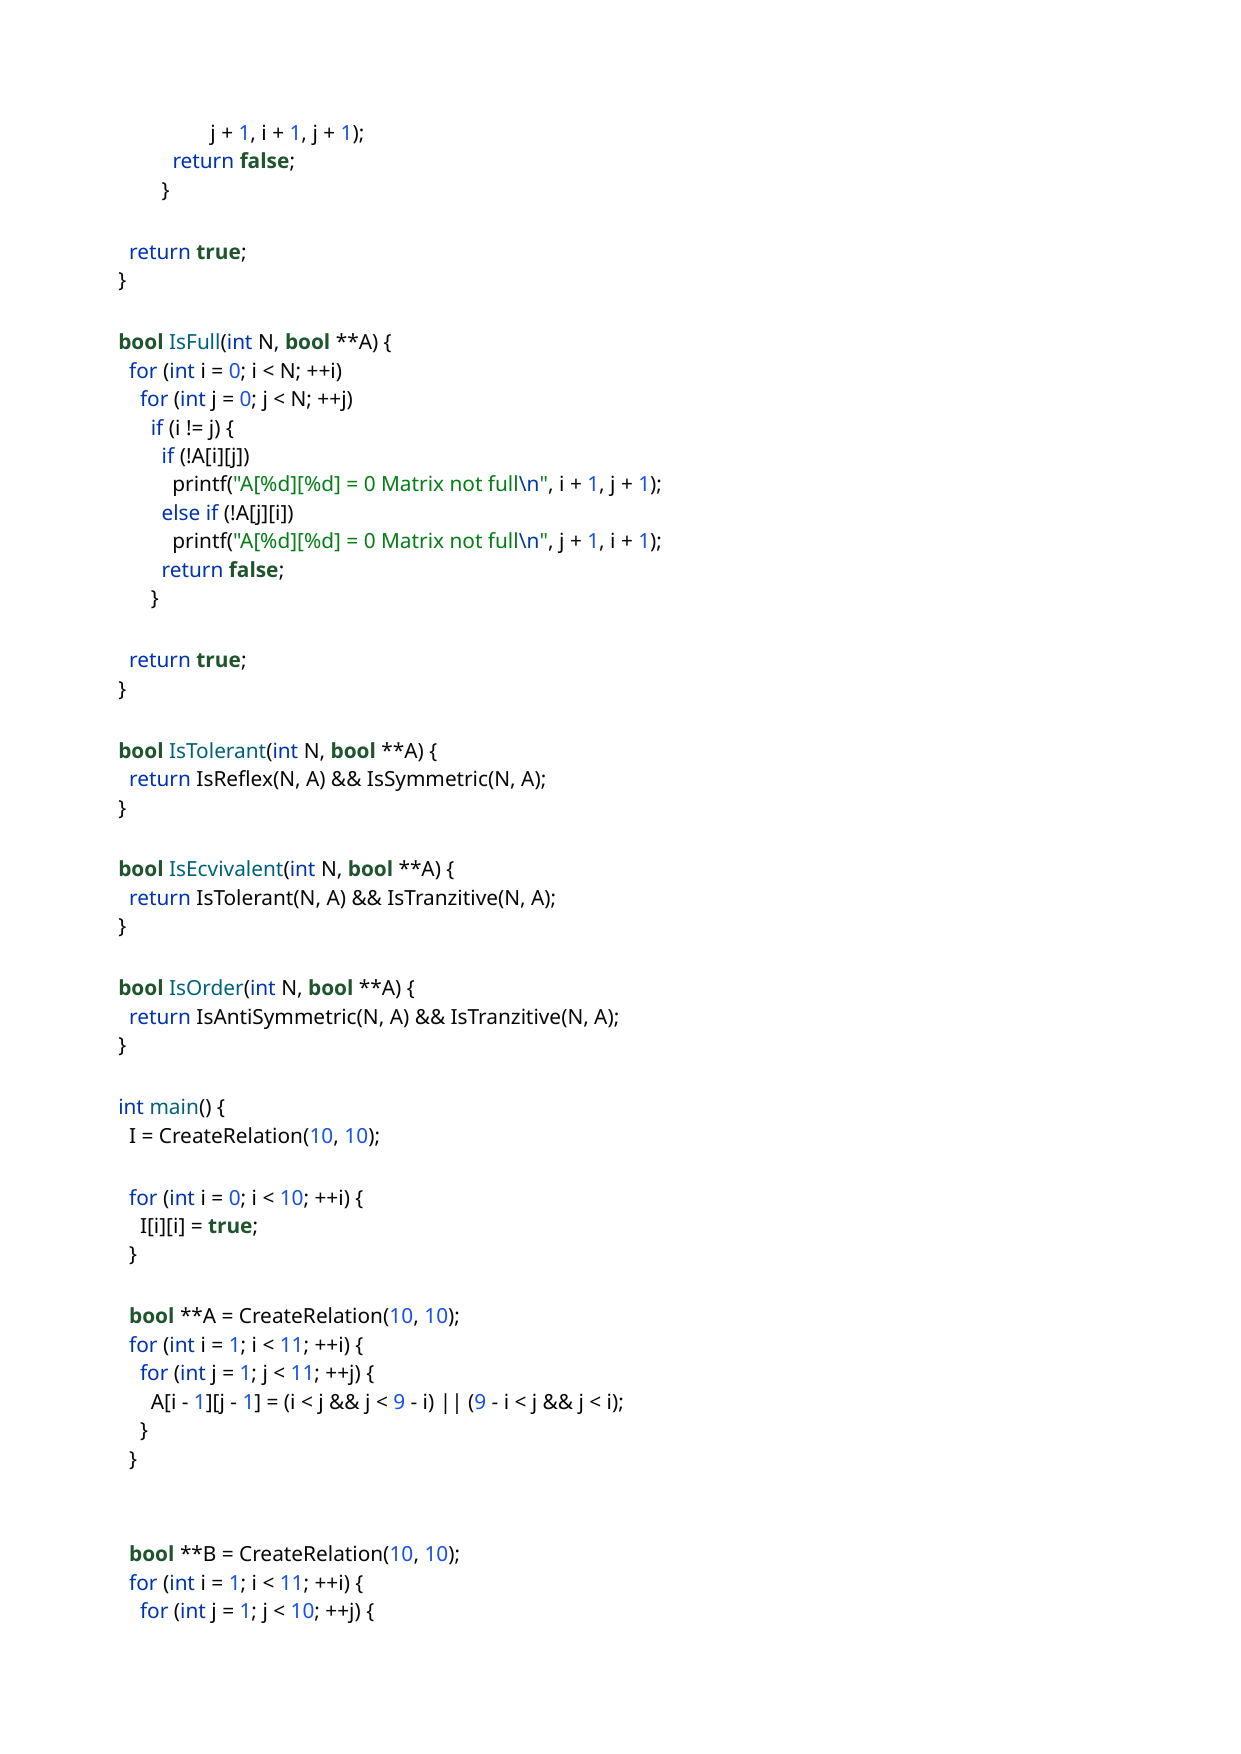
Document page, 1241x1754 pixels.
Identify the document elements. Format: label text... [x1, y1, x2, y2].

text j + 1, i + 1, j + 1); return false; } return true; } bool IsFull(int N, bool **A) { for (int i = 0; i < N; ++i) for (int j = 0; j < N; ++j) if (i != j) { if (!A[i][j]) printf("A[%d][%d] = 0 Matrix not full\n", i + 1, j + 1); else if (!A[j][i]) printf("A[%d][%d] = 0 Matrix not full\n", j + 1, i + 1); return false; } return true; } bool IsTolerant(int N, bool **A) { return IsReflex(N, A) && IsSymmetric(N, A); } bool IsEcvivalent(int N, bool **A) { return IsTolerant(N, A) && IsTranzitive(N, A); } bool IsOrder(int N, bool **A) { return IsAntiSymmetric(N, A) && IsTranzitive(N, A); } int main() { I = CreateRelation(10, 10); for (int i = 0; i < 10; ++i) { I[i][i] = true; } bool **A = CreateRelation(10, 10); for (int i = 1; i < 11; ++i) { for (int j = 1; j < 11; ++j) { A[i - 1][j - 1] = (i < j && j < 9 - i) || (9 - i < j && j < i); } } bool **B = CreateRelation(10, 10); for (int i = 1; i < 11; ++i) { for (int j = 1; j < 10; ++j) { [118, 118, 1122, 1624]
